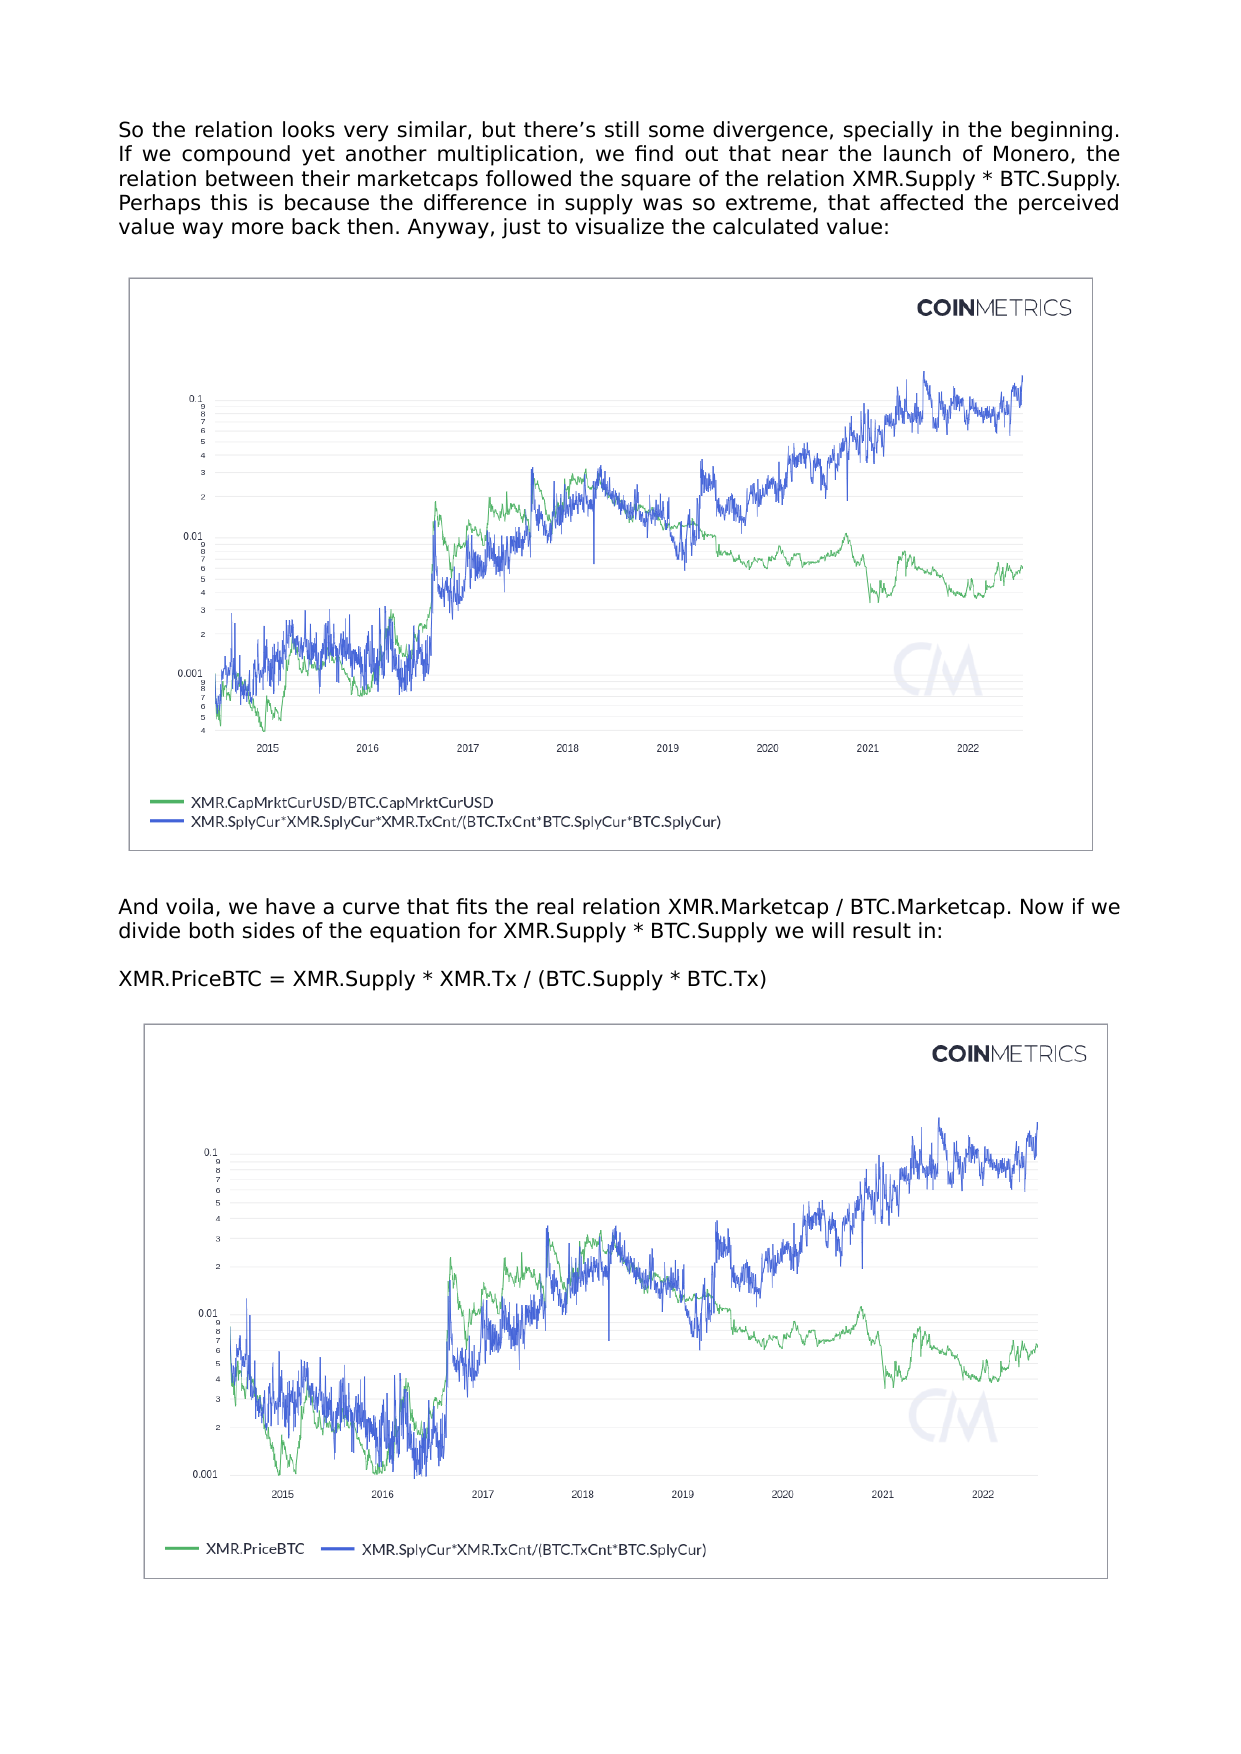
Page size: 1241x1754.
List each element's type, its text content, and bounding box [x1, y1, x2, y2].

text XMR.PriceBTC = XMR.Supply * XMR.Tx / (BTC.Supply * BTC.Tx) [118, 967, 1122, 992]
picture [108, 257, 1113, 871]
text And voila, we have a curve that fits the real relation XMR.Marketcap / BTC.Marketcap. Now if we divide both sides of the equation for XMR.Supply * BTC.Supply we will result in: [118, 895, 1122, 943]
text So the relation looks very similar, but there’s still some divergence, specially in the beginning. If we compound yet another multiplication, we find out that near the launch of Monero, the relation between their marketcaps followed the square of the relation XMR.Supply * BTC.Supply. Perhaps this is because the difference in supply was so extreme, that affected the perceived value way more back then. Anyway, just to visualize the calculated value: [118, 118, 1122, 239]
picture [123, 1003, 1128, 1599]
